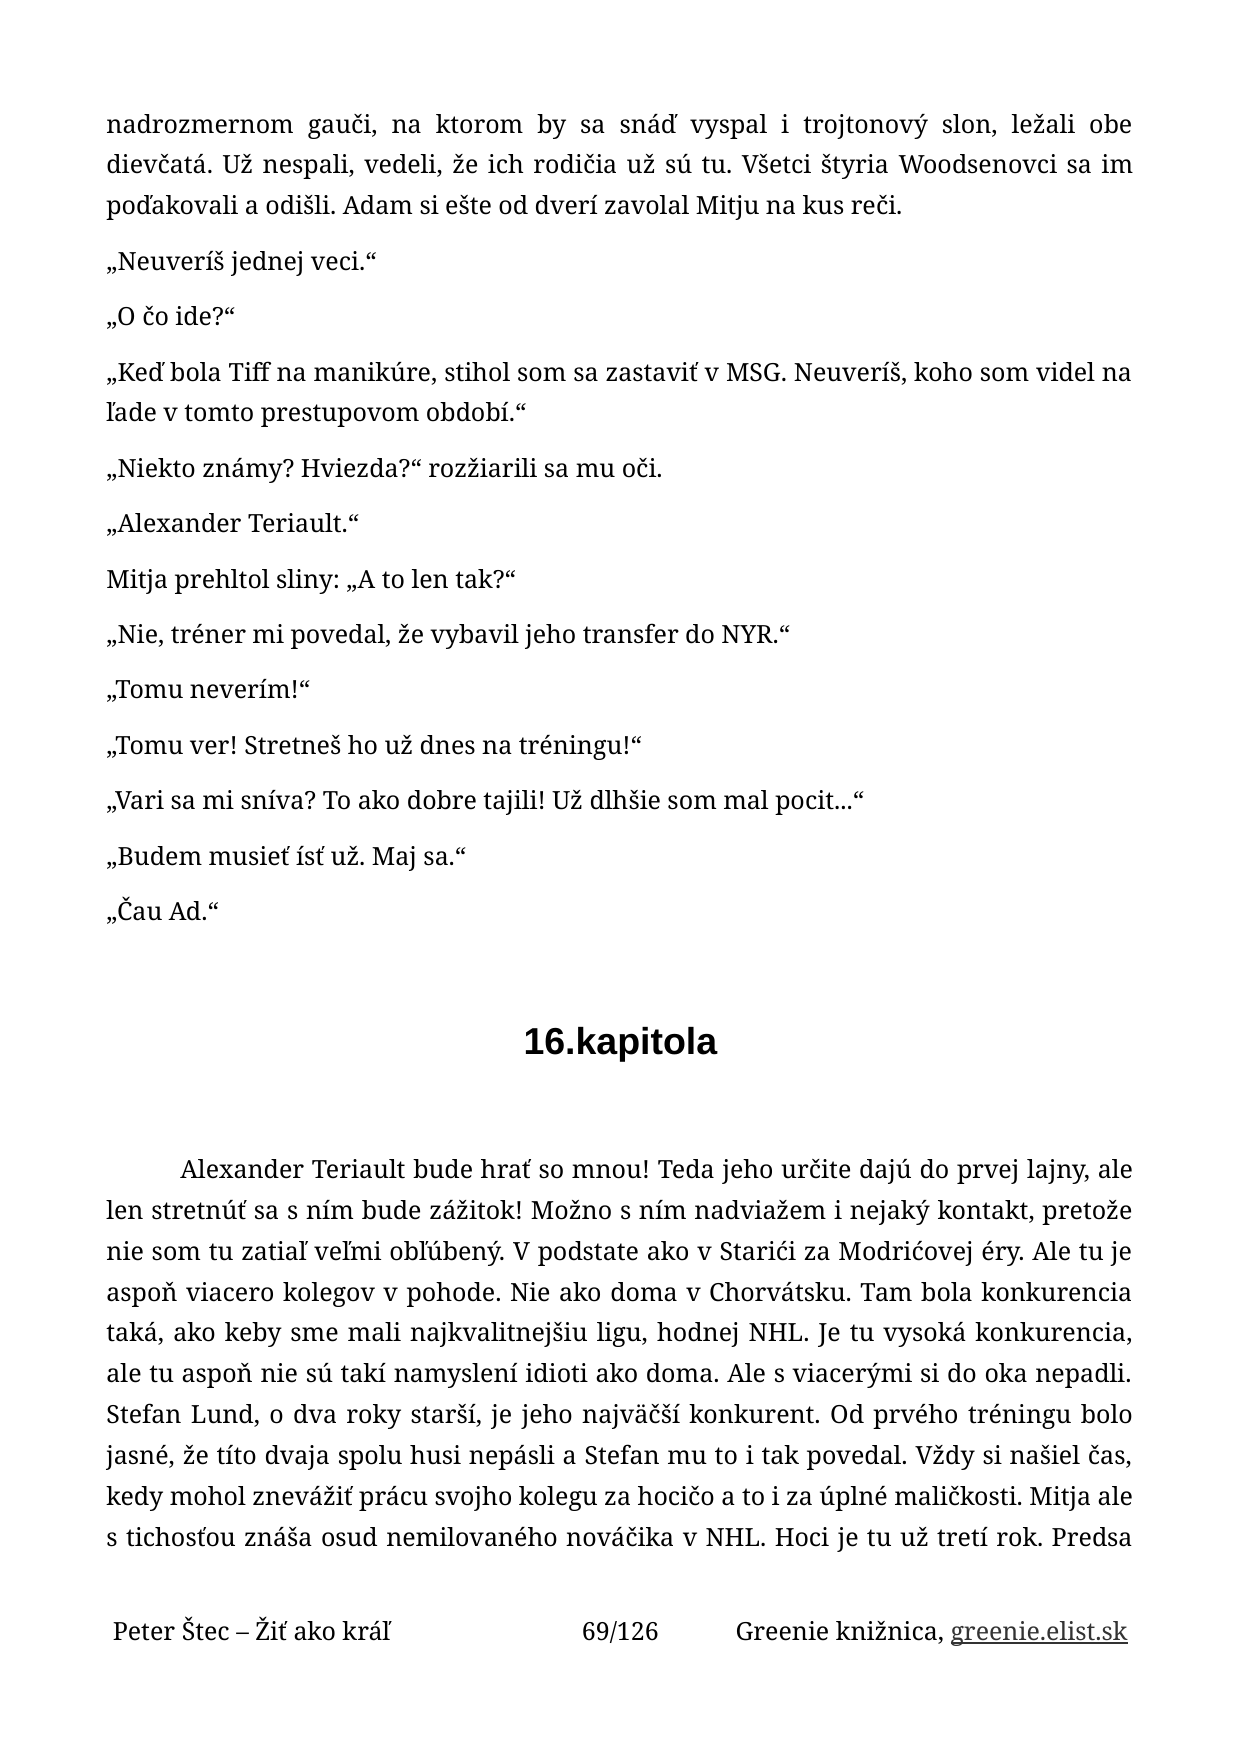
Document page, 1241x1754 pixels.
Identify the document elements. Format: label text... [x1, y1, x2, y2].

text „Tomu neverím!“ [106, 672, 1134, 706]
text „Niekto známy? Hviezda?“ rozžiarili sa mu oči. [106, 450, 1134, 484]
subtitle 16.kapitola [106, 1019, 1134, 1062]
text „Keď bola Tiff na manikúre, stihol som sa zastaviť v MSG. Neuveríš, koho som videl na ľade v tomto prestupovom období.“ [106, 354, 1134, 429]
text „Neuveríš jednej veci.“ [106, 243, 1134, 277]
text „Budem musieť ísť už. Maj sa.“ [106, 838, 1134, 872]
text „Nie, tréner mi povedal, že vybavil jeho transfer do NYR.“ [106, 617, 1134, 651]
text nadrozmernom gauči, na ktorom by sa snáď vyspal i trojtonový slon, ležali obe dievčatá. Už nespali, vedeli, že ich rodičia už sú tu. Všetci štyria Woodsenovci sa im poďakovali a odišli. Adam si ešte od dverí zavolal Mitju na kus reči. [106, 106, 1134, 222]
text „Alexander Teriault.“ [106, 506, 1134, 540]
text „O čo ide?“ [106, 299, 1134, 333]
text „Čau Ad.“ [106, 894, 1134, 928]
text „Tomu ver! Stretneš ho už dnes na tréningu!“ [106, 727, 1134, 762]
text Alexander Teriault bude hrať so mnou! Teda jeho určite dajú do prvej lajny, ale len stretnúť sa s ním bude zážitok! Možno s ním nadviažem i nejaký kontakt, pretože nie som tu zatiaľ veľmi obľúbený. V podstate ako v Starići za Modrićovej éry. Ale tu je aspoň viacero kolegov v pohode. Nie ako doma v Chorvátsku. Tam bola konkurencia taká, ako keby sme mali najkvalitnejšiu ligu, hodnej NHL. Je tu vysoká konkurencia, ale tu aspoň nie sú takí namyslení idioti ako doma. Ale s viacerými si do oka nepadli. Stefan Lund, o dva roky starší, je jeho najväčší konkurent. Od prvého tréningu bolo jasné, že títo dvaja spolu husi nepásli a Stefan mu to i tak povedal. Vždy si našiel čas, kedy mohol znevážiť prácu svojho kolegu za hocičo a to i za úplné maličkosti. Mitja ale s tichosťou znáša osud nemilovaného nováčika v NHL. Hoci je tu už tretí rok. Predsa [106, 1152, 1134, 1553]
text Mitja prehltol sliny: „A to len tak?“ [106, 561, 1134, 595]
text „Vari sa mi sníva? To ako dobre tajili! Už dlhšie som mal pocit...“ [106, 783, 1134, 817]
